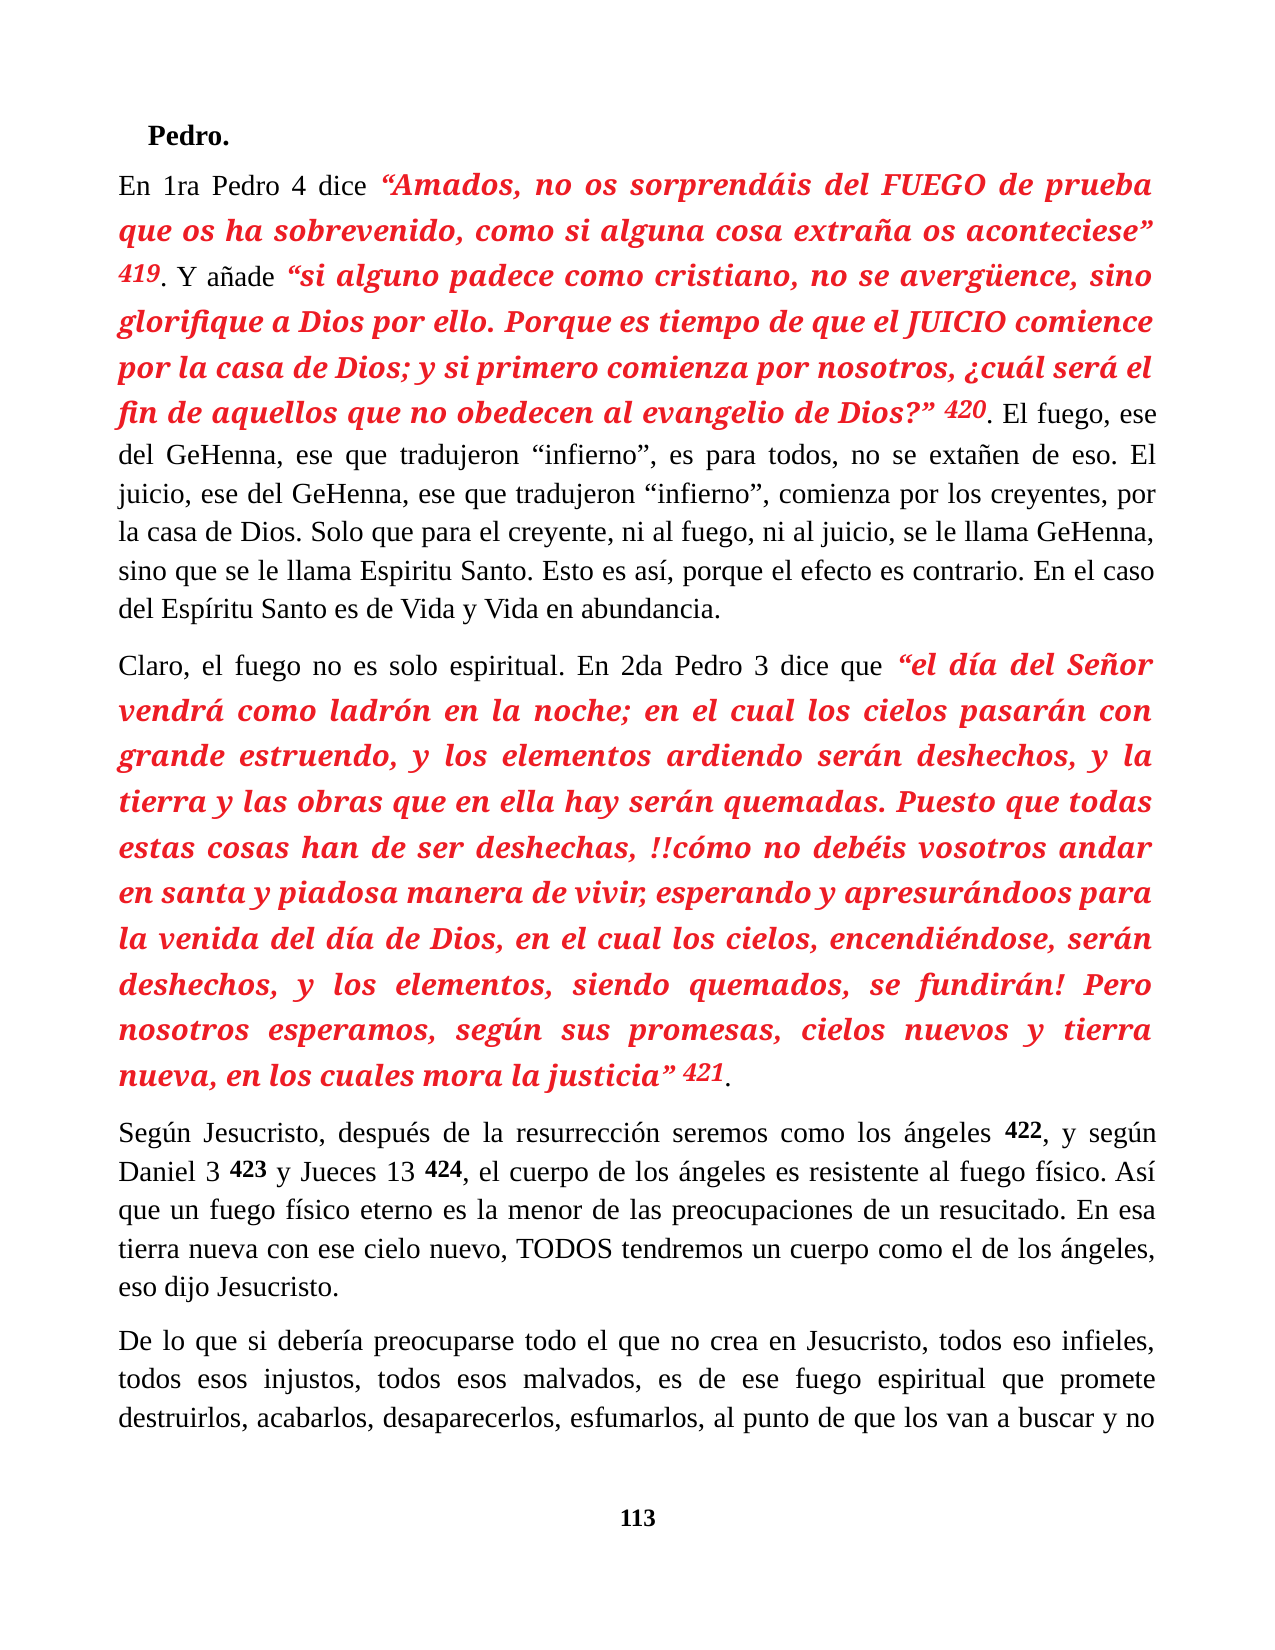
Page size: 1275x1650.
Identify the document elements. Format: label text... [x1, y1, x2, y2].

text Claro, el fuego no es solo espiritual. En 2da Pedro 3 dice que “el día del Señor vendrá como ladrón en la noche; en el cual los cielos pasarán con grande estruendo, y los elementos ardiendo serán deshechos, y la tierra y las obras que en ella hay serán quemadas. Puesto que todas estas cosas han de ser deshechas, !!cómo no debéis vosotros andar en santa y piadosa manera de vivir, esperando y apresurándoos para la venida del día de Dios, en el cual los cielos, encendiéndose, serán deshechos, y los elementos, siendo quemados, se fundirán! Pero nosotros esperamos, según sus promesas, cielos nuevos y tierra nueva, en los cuales mora la justicia” . [118, 644, 1157, 1095]
text En 1ra Pedro 4 dice “Amados, no os sorprendáis del FUEGO de prueba que os ha sobrevenido, como si alguna cosa extraña os aconteciese” . Y añade “si alguno padece como cristiano, no se avergüence, sino glorifique a Dios por ello. Porque es tiempo de que el JUICIO comience por la casa de Dios; y si primero comienza por nosotros, ¿cuál será el fin de aquellos que no obedecen al evangelio de Dios?” . El fuego, ese del GeHenna, ese que tradujeron “infierno”, es para todos, no se extañen de eso. El juicio, ese del GeHenna, ese que tradujeron “infierno”, comienza por los creyentes, por la casa de Dios. Solo que para el creyente, ni al fuego, ni al juicio, se le llama GeHenna, sino que se le llama Espiritu Santo. Esto es así, porque el efecto es contrario. En el caso del Espíritu Santo es de Vida y Vida en abundancia. [118, 164, 1157, 625]
subtitle Pedro. [148, 118, 1157, 152]
text De lo que si debería preocuparse todo el que no crea en Jesucristo, todos eso infieles, todos esos injustos, todos esos malvados, es de ese fuego espiritual que promete destruirlos, acabarlos, desaparecerlos, esfumarlos, al punto de que los van a buscar y no [118, 1323, 1157, 1433]
text Según Jesucristo, después de la resurrección seremos como los ángeles , y según Daniel 3 y Jueces 13 , el cuerpo de los ángeles es resistente al fuego físico. Así que un fuego físico eterno es la menor de las preocupaciones de un resucitado. En esa tierra nueva con ese cielo nuevo, TODOS tendremos un cuerpo como el de los ángeles, eso dijo Jesucristo. [118, 1115, 1157, 1303]
